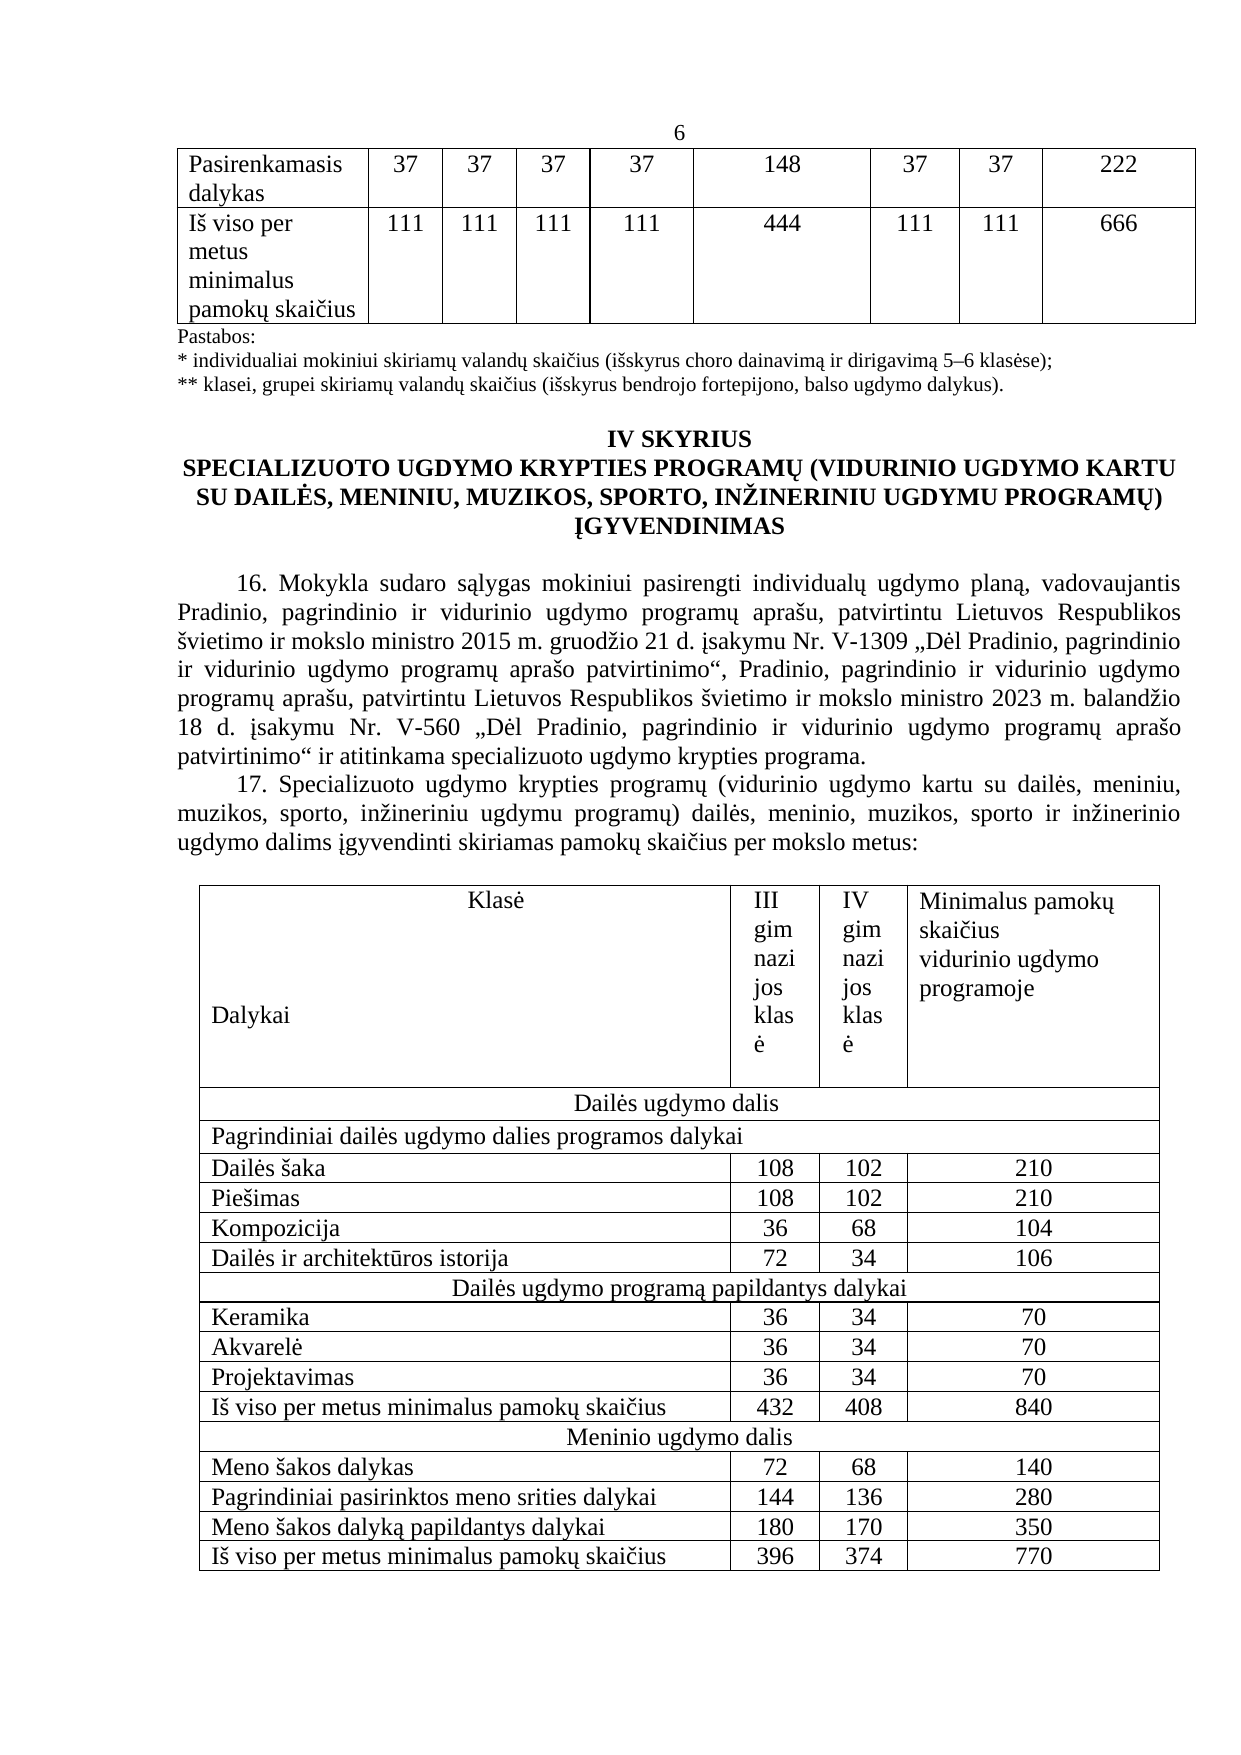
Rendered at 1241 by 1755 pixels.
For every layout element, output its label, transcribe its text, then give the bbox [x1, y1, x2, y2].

table_cell 280 [908, 1482, 1159, 1511]
table_cell 34 [820, 1243, 907, 1272]
table_cell Pagrindiniai pasirinktos meno srities dalykai [200, 1482, 730, 1511]
table_cell Iš viso per metus minimalus pamokų skaičius [178, 208, 368, 323]
table_cell 104 [908, 1213, 1159, 1242]
table_header IV gimnazijos klasė [820, 886, 907, 1087]
text ** klasei, grupei skiriamų valandų skaičius (išskyrus bendrojo fortepijono, balso ugdymo dalykus). [177, 372, 1182, 396]
table_cell 72 [731, 1243, 819, 1272]
table_cell 36 [731, 1332, 819, 1361]
table_cell 34 [820, 1332, 907, 1361]
table_cell 210 [908, 1154, 1159, 1182]
table_cell Piešimas [200, 1183, 730, 1212]
table_header Minimalus pamokų skaičius vidurinio ugdymo programoje [908, 886, 1159, 1087]
table_cell 148 [694, 149, 870, 207]
table_cell Projektavimas [200, 1362, 730, 1391]
table_cell Kompozicija [200, 1213, 730, 1242]
text Pastabos: [177, 324, 1182, 348]
table_cell 210 [908, 1183, 1159, 1212]
table_cell 36 [731, 1362, 819, 1391]
text IV SKYRIUS [177, 424, 1182, 453]
table_cell 111 [960, 208, 1042, 323]
table_cell 408 [820, 1392, 907, 1421]
table_cell Dailės ir architektūros istorija [200, 1243, 730, 1272]
table_cell 444 [694, 208, 870, 323]
table_cell 37 [369, 149, 442, 207]
table_cell Akvarelė [200, 1332, 730, 1361]
table_cell Iš viso per metus minimalus pamokų skaičius [200, 1392, 730, 1421]
table_cell Meno šakos dalykas [200, 1452, 730, 1481]
table_cell 136 [820, 1482, 907, 1511]
table_cell Meninio ugdymo dalis [200, 1422, 1159, 1451]
table_cell 396 [731, 1541, 819, 1570]
table_cell Dailės šaka [200, 1154, 730, 1182]
table_cell Iš viso per metus minimalus pamokų skaičius [200, 1541, 730, 1570]
table_cell 102 [820, 1154, 907, 1182]
table_cell 111 [871, 208, 959, 323]
table_cell 666 [1043, 208, 1195, 323]
table_cell Dailės ugdymo programą papildantys dalykai [200, 1273, 1159, 1301]
table_cell 102 [820, 1183, 907, 1212]
table_cell 222 [1043, 149, 1195, 207]
table_cell 170 [820, 1512, 907, 1540]
table_cell 144 [731, 1482, 819, 1511]
table_cell 70 [908, 1303, 1159, 1331]
table_cell Meno šakos dalyką papildantys dalykai [200, 1512, 730, 1540]
table_cell 34 [820, 1303, 907, 1331]
table_cell 36 [731, 1303, 819, 1331]
table_cell Dailės ugdymo dalis [200, 1088, 1159, 1120]
table_cell Pasirenkamasis dalykas [178, 149, 368, 207]
table_cell 432 [731, 1392, 819, 1421]
table_cell 37 [871, 149, 959, 207]
table_cell 374 [820, 1541, 907, 1570]
table_cell 34 [820, 1362, 907, 1391]
table_cell 840 [908, 1392, 1159, 1421]
table_cell 70 [908, 1332, 1159, 1361]
table_cell 37 [517, 149, 589, 207]
table_cell 37 [960, 149, 1042, 207]
table_cell 68 [820, 1452, 907, 1481]
table_header III gimnazijos klasė [731, 886, 819, 1087]
table_cell 68 [820, 1213, 907, 1242]
table_cell 140 [908, 1452, 1159, 1481]
text 16. Mokykla sudaro sąlygas mokiniui pasirengti individualų ugdymo planą, vadovaujantis Pradinio, pagrindinio ir vidurinio ugdymo programų aprašu, patvirtintu Lietuvos Respublikos švietimo ir mokslo ministro 2015 m. gruodžio 21 d. įsakymu Nr. V-1309 „Dėl Pradinio, pagrindinio ir vidurinio ugdymo programų aprašo patvirtinimo“, Pradinio, pagrindinio ir vidurinio ugdymo programų aprašu, patvirtintu Lietuvos Respublikos švietimo ir mokslo ministro 2023 m. balandžio 18 d. įsakymu Nr. V-560 „Dėl Pradinio, pagrindinio ir vidurinio ugdymo programų aprašo patvirtinimo“ ir atitinkama specializuoto ugdymo krypties programa. [177, 568, 1182, 769]
table_cell 111 [443, 208, 516, 323]
table_header Klasė Dalykai [200, 886, 730, 1087]
table_cell 111 [591, 208, 693, 323]
table_cell 108 [731, 1154, 819, 1182]
text * individualiai mokiniui skiriamų valandų skaičius (išskyrus choro dainavimą ir dirigavimą 5–6 klasėse); [177, 348, 1182, 372]
table_cell 72 [731, 1452, 819, 1481]
table_cell Pagrindiniai dailės ugdymo dalies programos dalykai [200, 1121, 1159, 1152]
table_cell Keramika [200, 1303, 730, 1331]
text SPECIALIZUOTO UGDYMO KRYPTIES PROGRAMŲ (VIDURINIO UGDYMO KARTU SU DAILĖS, MENINIU, MUZIKOS, SPORTO, INŽINERINIU UGDYMU PROGRAMŲ) ĮGYVENDINIMAS [177, 453, 1182, 539]
table_cell 180 [731, 1512, 819, 1540]
table_cell 37 [591, 149, 693, 207]
table_cell 111 [369, 208, 442, 323]
table_cell 36 [731, 1213, 819, 1242]
table_cell 770 [908, 1541, 1159, 1570]
table_cell 111 [517, 208, 589, 323]
table_cell 37 [443, 149, 516, 207]
table_cell 108 [731, 1183, 819, 1212]
table_cell 70 [908, 1362, 1159, 1391]
table_cell 350 [908, 1512, 1159, 1540]
text 17. Specializuoto ugdymo krypties programų (vidurinio ugdymo kartu su dailės, meniniu, muzikos, sporto, inžineriniu ugdymu programų) dailės, meninio, muzikos, sporto ir inžinerinio ugdymo dalims įgyvendinti skiriamas pamokų skaičius per mokslo metus: [177, 769, 1182, 856]
table_cell 106 [908, 1243, 1159, 1272]
